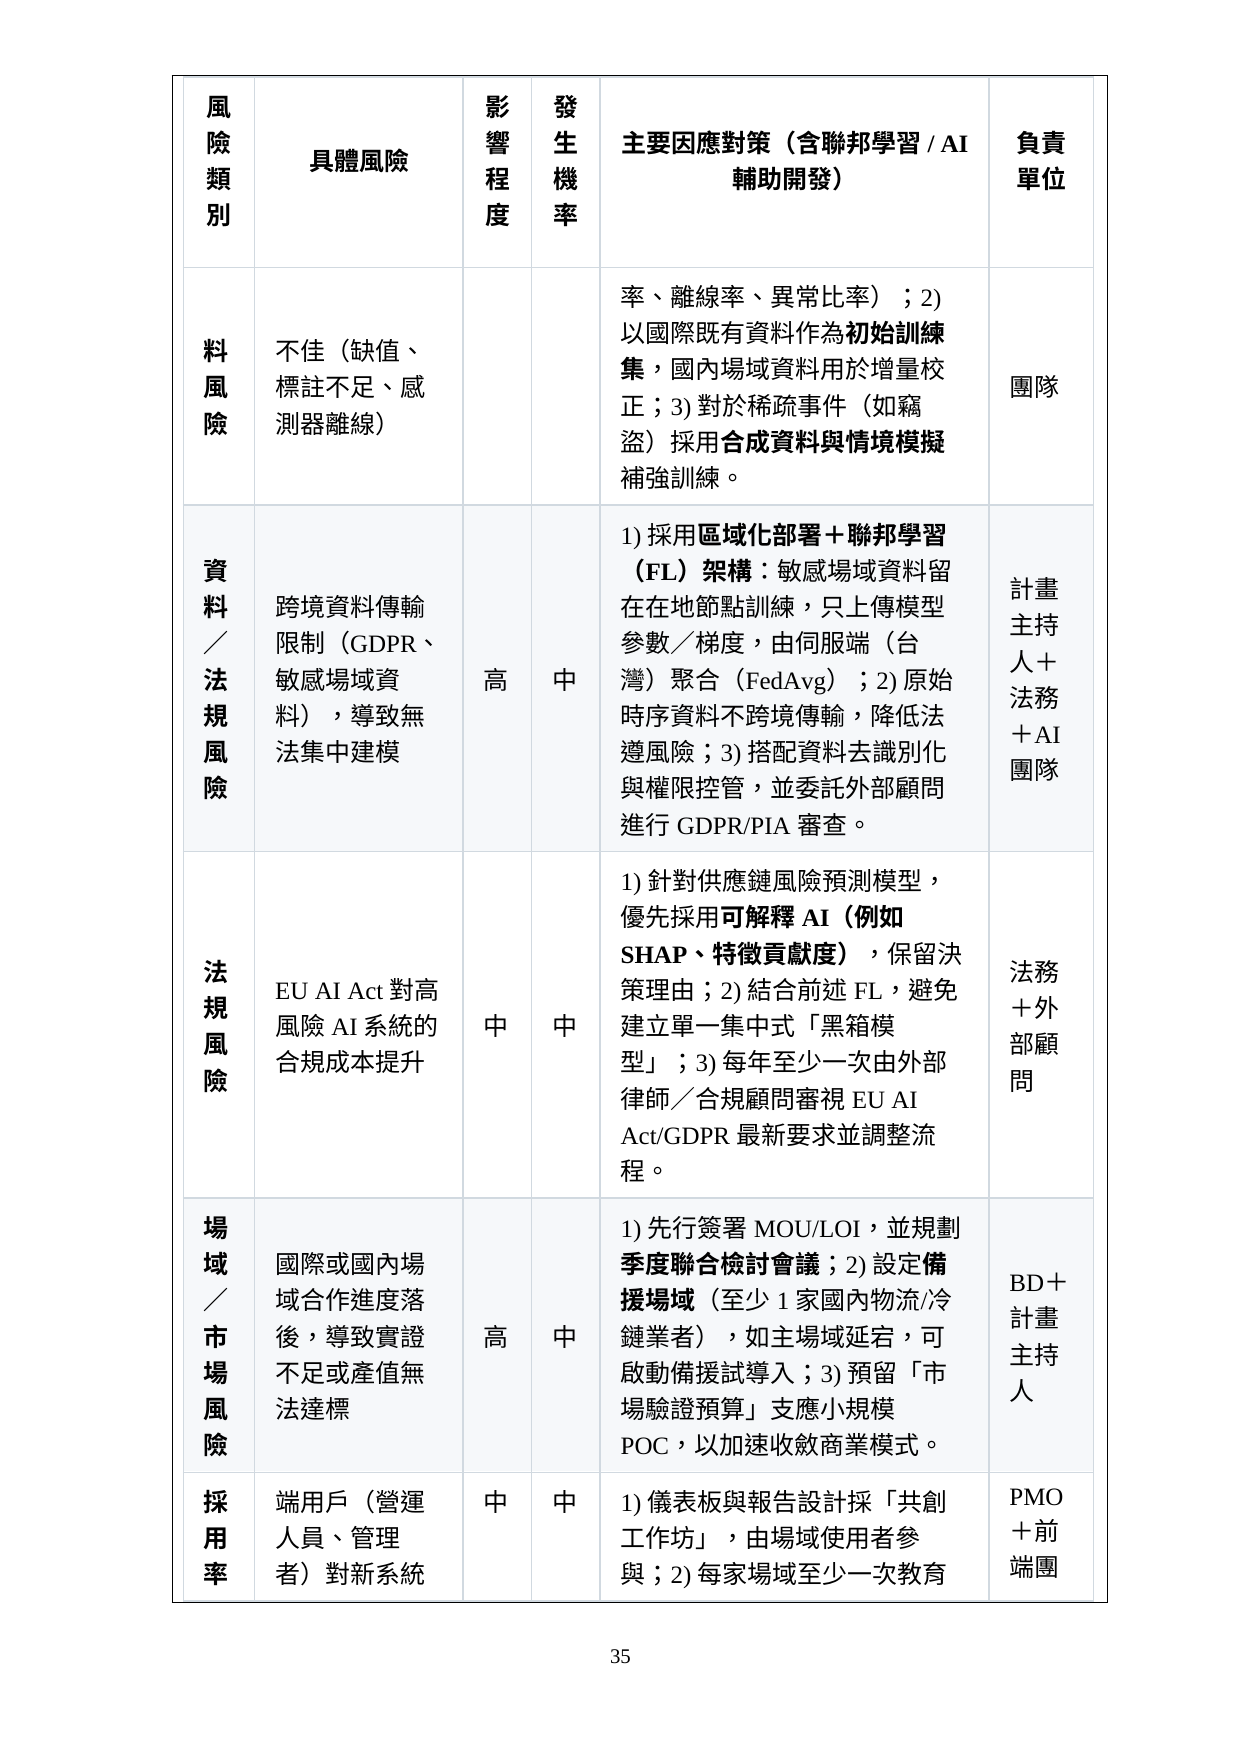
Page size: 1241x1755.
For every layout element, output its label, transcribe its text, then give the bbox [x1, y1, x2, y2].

table_cell BD＋計畫主持人 [990, 1199, 1093, 1471]
table_cell 法規風險 [184, 852, 254, 1197]
table_cell 1) 先行簽署 MOU/LOI，並規劃季度聯合檢討會議；2) 設定備援場域（至少 1 家國內物流/冷鏈業者），如主場域延宕，可啟動備援試導入；3) 預留「市場驗證預算」支應小規模 POC，以加速收斂商業模式。 [601, 1199, 988, 1471]
table_cell 1) 儀表板與報告設計採「共創工作坊」，由場域使用者參與；2) 每家場域至少一次教育 [601, 1473, 988, 1600]
table_cell 國際或國內場域合作進度落後，導致實證不足或產值無法達標 [255, 1199, 462, 1471]
table_cell 場域／市場風險 [184, 1199, 254, 1471]
table_cell 中 [532, 506, 599, 851]
table_header 風險類別 [184, 78, 254, 266]
table_cell 不佳（缺值、標註不足、感測器離線） [255, 268, 462, 504]
table_header 具體風險 [255, 78, 462, 266]
table_cell 團隊 [990, 268, 1093, 504]
table_cell 跨境資料傳輸限制（GDPR、敏感場域資料），導致無法集中建模 [255, 506, 462, 851]
table_cell [464, 268, 531, 504]
table_cell [532, 268, 599, 504]
table_header 發生機率 [532, 78, 599, 266]
table_cell 中 [532, 1473, 599, 1600]
table_cell 端用戶（營運人員、管理者）對新系統 [255, 1473, 462, 1600]
table_cell 率、離線率、異常比率）；2) 以國際既有資料作為初始訓練集，國內場域資料用於增量校正；3) 對於稀疏事件（如竊盜）採用合成資料與情境模擬補強訓練。 [601, 268, 988, 504]
table_header 主要因應對策（含聯邦學習 / AI 輔助開發） [601, 78, 988, 266]
table_cell 料風險 [184, 268, 254, 504]
table_cell 中 [532, 1199, 599, 1471]
table_cell 計畫主持人＋法務＋AI 團隊 [990, 506, 1093, 851]
table_cell 高 [464, 506, 531, 851]
table_cell 1) 針對供應鏈風險預測模型，優先採用可解釋 AI（例如 SHAP、特徵貢獻度），保留決策理由；2) 結合前述 FL，避免建立單一集中式「黑箱模型」；3) 每年至少一次由外部律師／合規顧問審視 EU AI Act/GDPR 最新要求並調整流程。 [601, 852, 988, 1197]
table_cell 採用率 [184, 1473, 254, 1600]
table_cell 法務＋外部顧問 [990, 852, 1093, 1197]
table_cell 1) 採用區域化部署＋聯邦學習（FL）架構：敏感場域資料留在在地節點訓練，只上傳模型參數／梯度，由伺服端（台灣）聚合（FedAvg）；2) 原始時序資料不跨境傳輸，降低法遵風險；3) 搭配資料去識別化與權限控管，並委託外部顧問進行 GDPR/PIA 審查。 [601, 506, 988, 851]
table_cell 中 [464, 852, 531, 1197]
table_cell PMO＋前端團 [990, 1473, 1093, 1600]
table_header 負責單位 [990, 78, 1093, 266]
table_cell 資料／法規風險 [184, 506, 254, 851]
table_cell 中 [464, 1473, 531, 1600]
table_header 影響程度 [464, 78, 531, 266]
table_cell 高 [464, 1199, 531, 1471]
table_cell 中 [532, 852, 599, 1197]
table_cell EU AI Act 對高風險 AI 系統的合規成本提升 [255, 852, 462, 1197]
